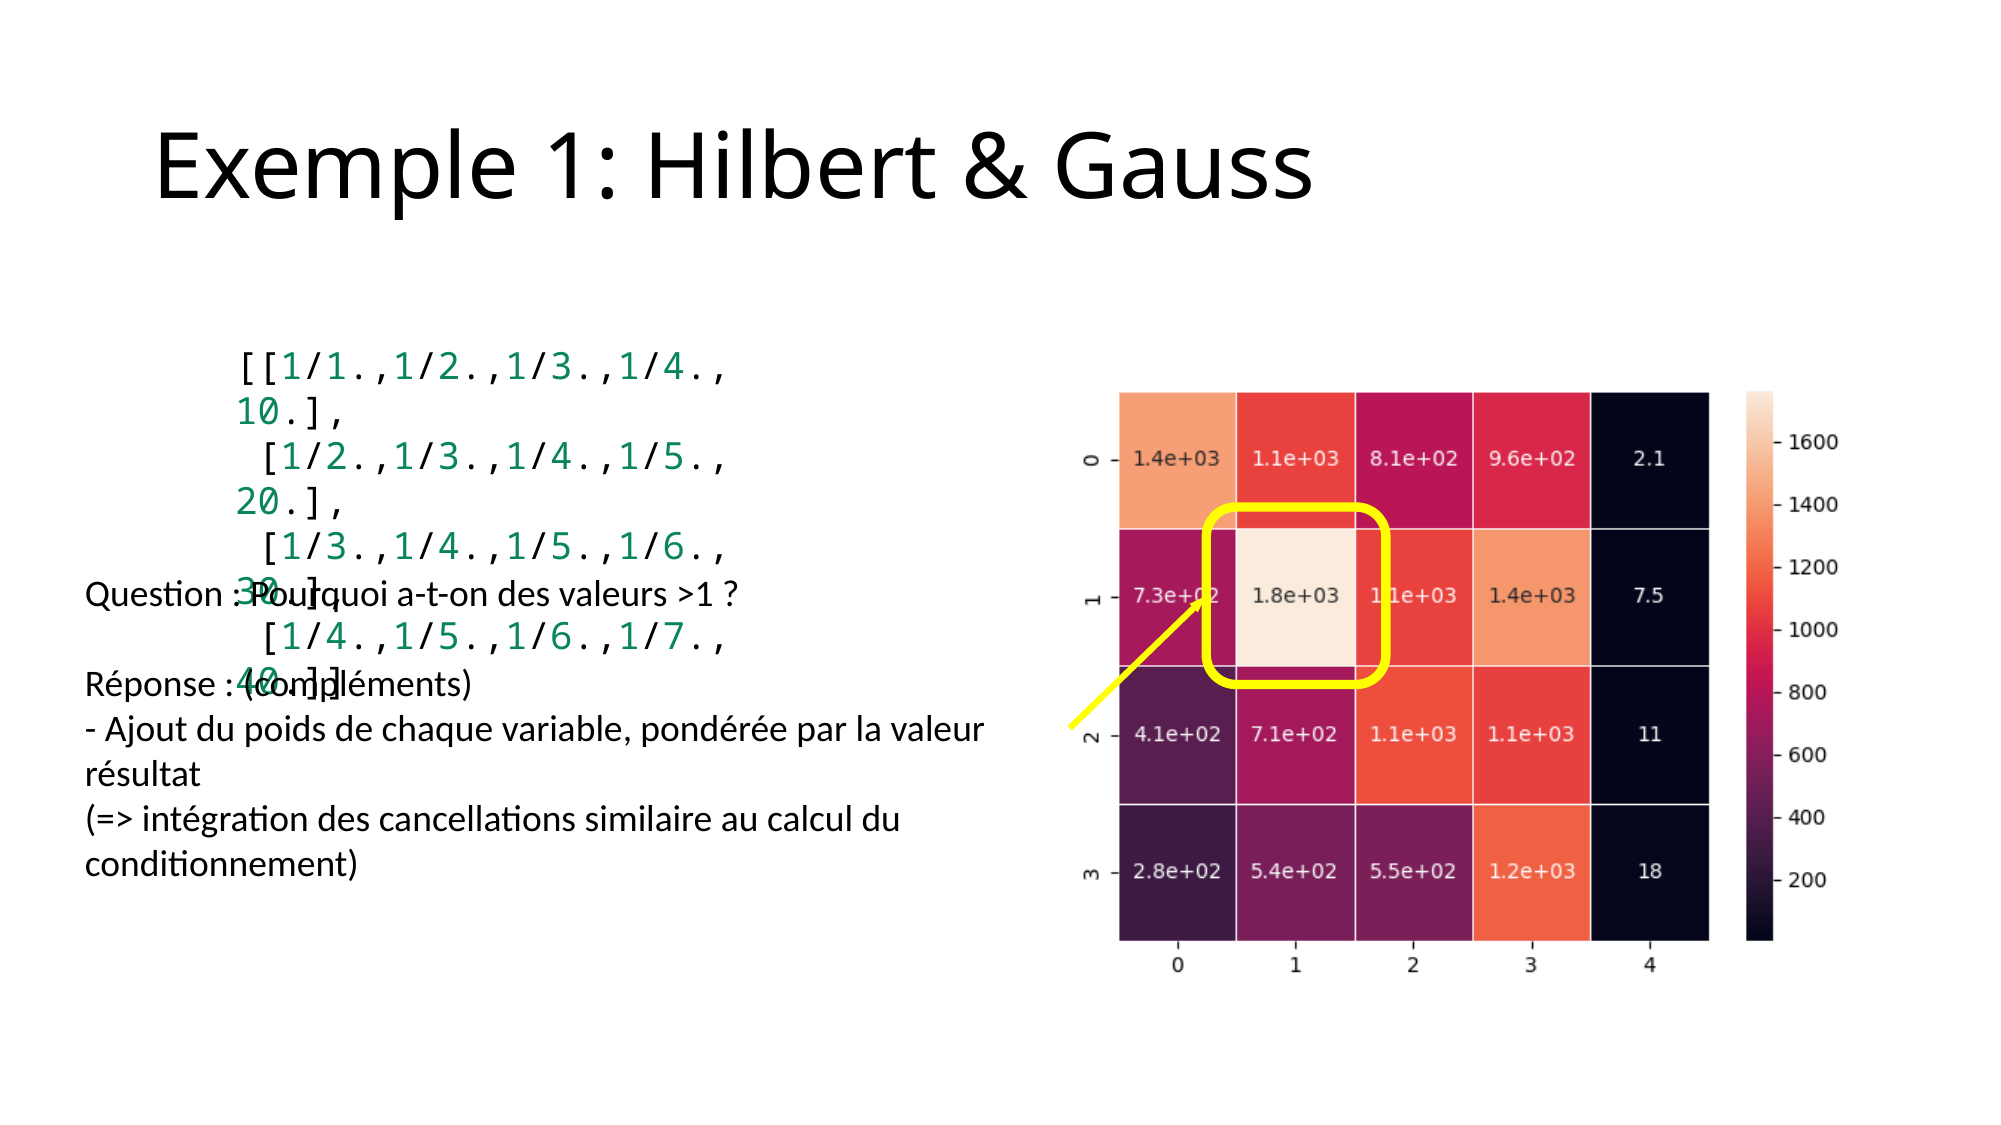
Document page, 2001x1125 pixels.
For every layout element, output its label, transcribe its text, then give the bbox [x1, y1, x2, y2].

title Exemple 1: Hilbert & Gauss [137, 59, 1863, 278]
text_box [69, 829, 1070, 1125]
picture [1211, 512, 1381, 679]
text_box [[1/1.,1/2.,1/3.,1/4., 10.], [1/2.,1/3.,1/4.,1/5., 20.], [1/3.,1/4.,1/5.,1/6., 30.], [1/4.,1/5.,1/6.,1/7., 40.]] [220, 334, 856, 532]
text_box Question : Pourquoi a-t-on des valeurs >1 ? Réponse : (compléments) - Ajout du poids de chaque variable, pondérée par la valeur résultat (=> intégration des cancellations similaire au calcul du conditionnement) [69, 561, 1070, 829]
picture [999, 306, 1952, 1020]
